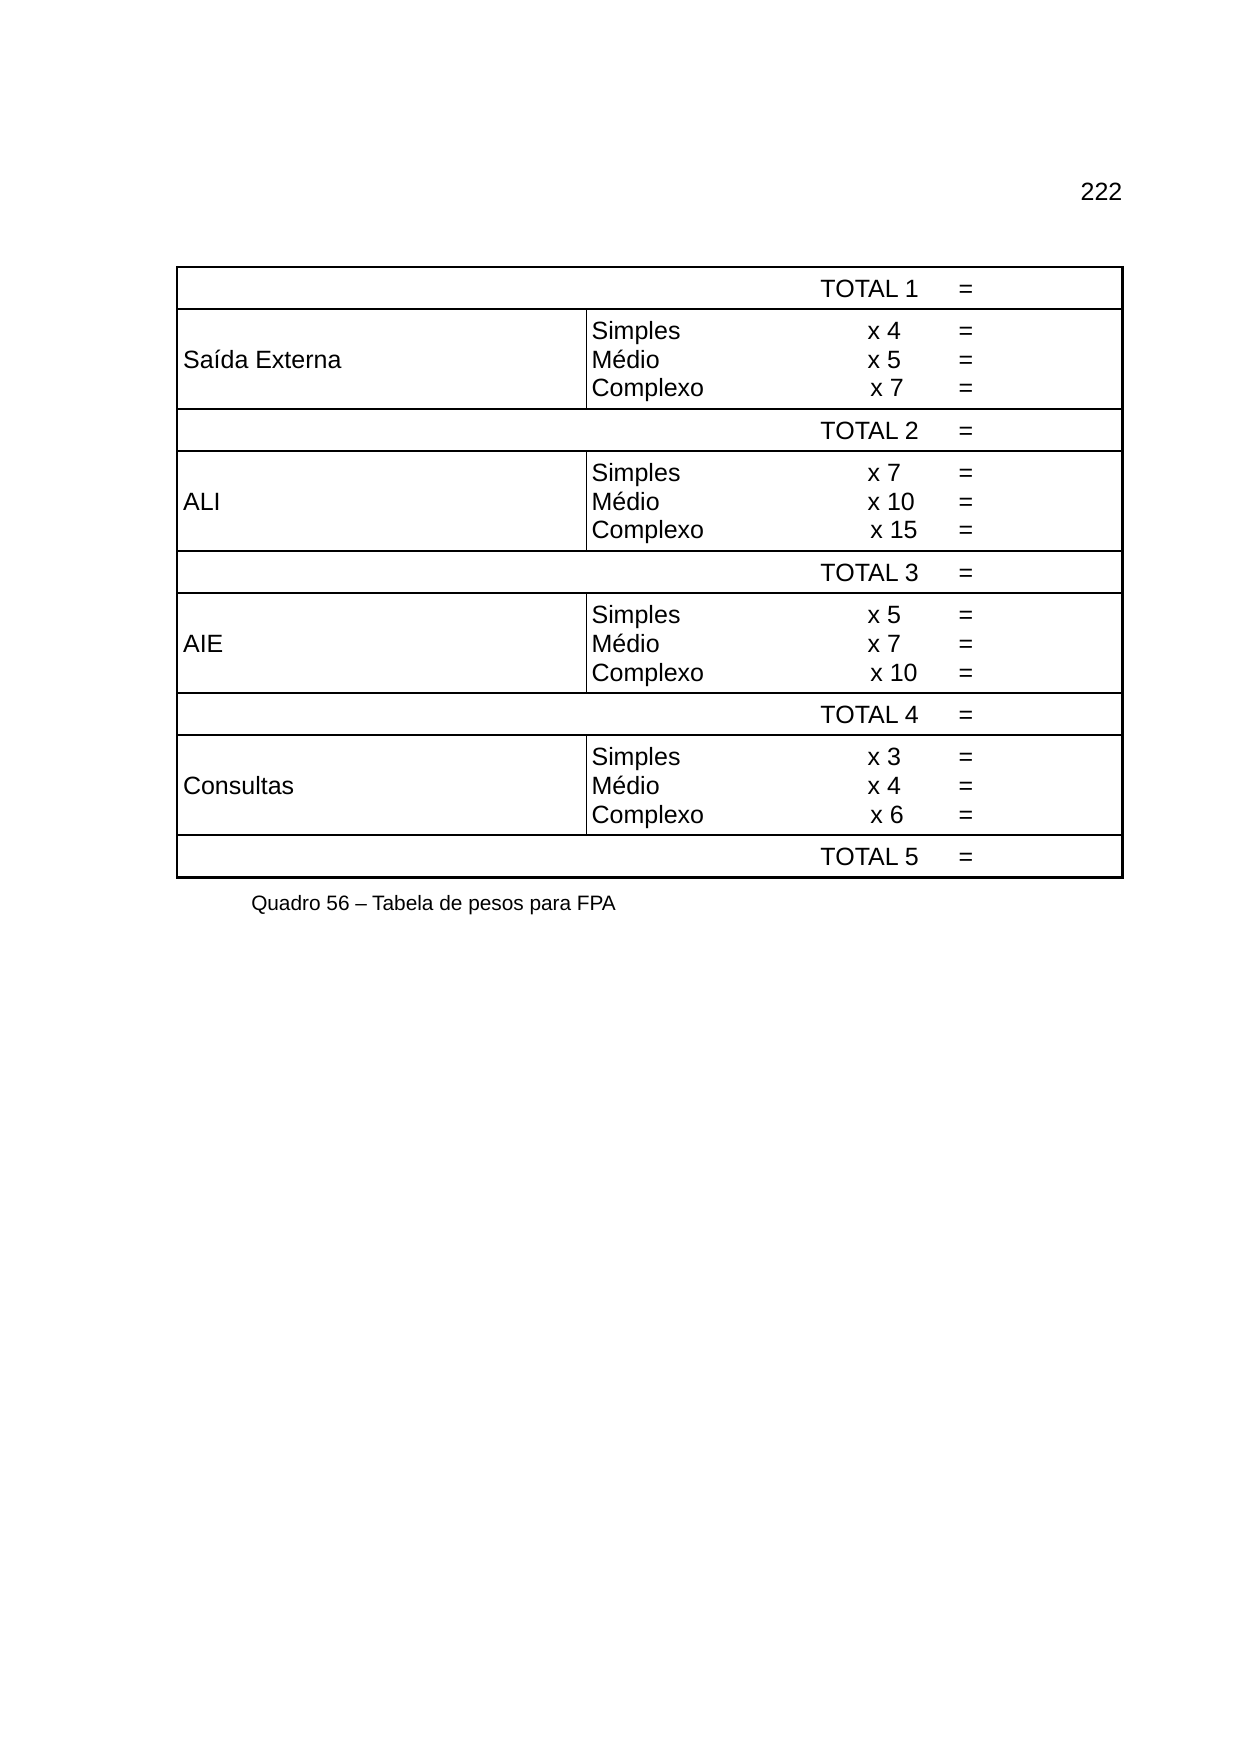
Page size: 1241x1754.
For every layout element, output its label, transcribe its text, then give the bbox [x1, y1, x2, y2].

table_cell TOTAL 4 [178, 694, 953, 734]
table_cell TOTAL 2 [178, 410, 953, 450]
table_cell TOTAL 5 [178, 836, 953, 876]
table_cell = [953, 268, 1121, 308]
text Quadro 56 – Tabela de pesos para FPA [177, 891, 1122, 915]
table_cell = = = [953, 310, 1121, 408]
table_cell TOTAL 1 [178, 268, 953, 308]
table_cell Simples x 5 Médio x 7 Complexo x 10 [587, 594, 953, 692]
table_cell = [953, 410, 1121, 450]
table_cell = [953, 552, 1121, 592]
table_cell = [953, 836, 1121, 876]
table_cell ALI [178, 452, 586, 550]
table_cell Simples x 4 Médio x 5 Complexo x 7 [587, 310, 953, 408]
table_cell Consultas [178, 736, 586, 834]
table_cell = = = [953, 736, 1121, 834]
table_cell Simples x 7 Médio x 10 Complexo x 15 [587, 452, 953, 550]
table_cell = = = [953, 452, 1121, 550]
table_cell Saída Externa [178, 310, 586, 408]
table_cell = [953, 694, 1121, 734]
table_cell AIE [178, 594, 586, 692]
table_cell Simples x 3 Médio x 4 Complexo x 6 [587, 736, 953, 834]
table_cell = = = [953, 594, 1121, 692]
table_cell TOTAL 3 [178, 552, 953, 592]
